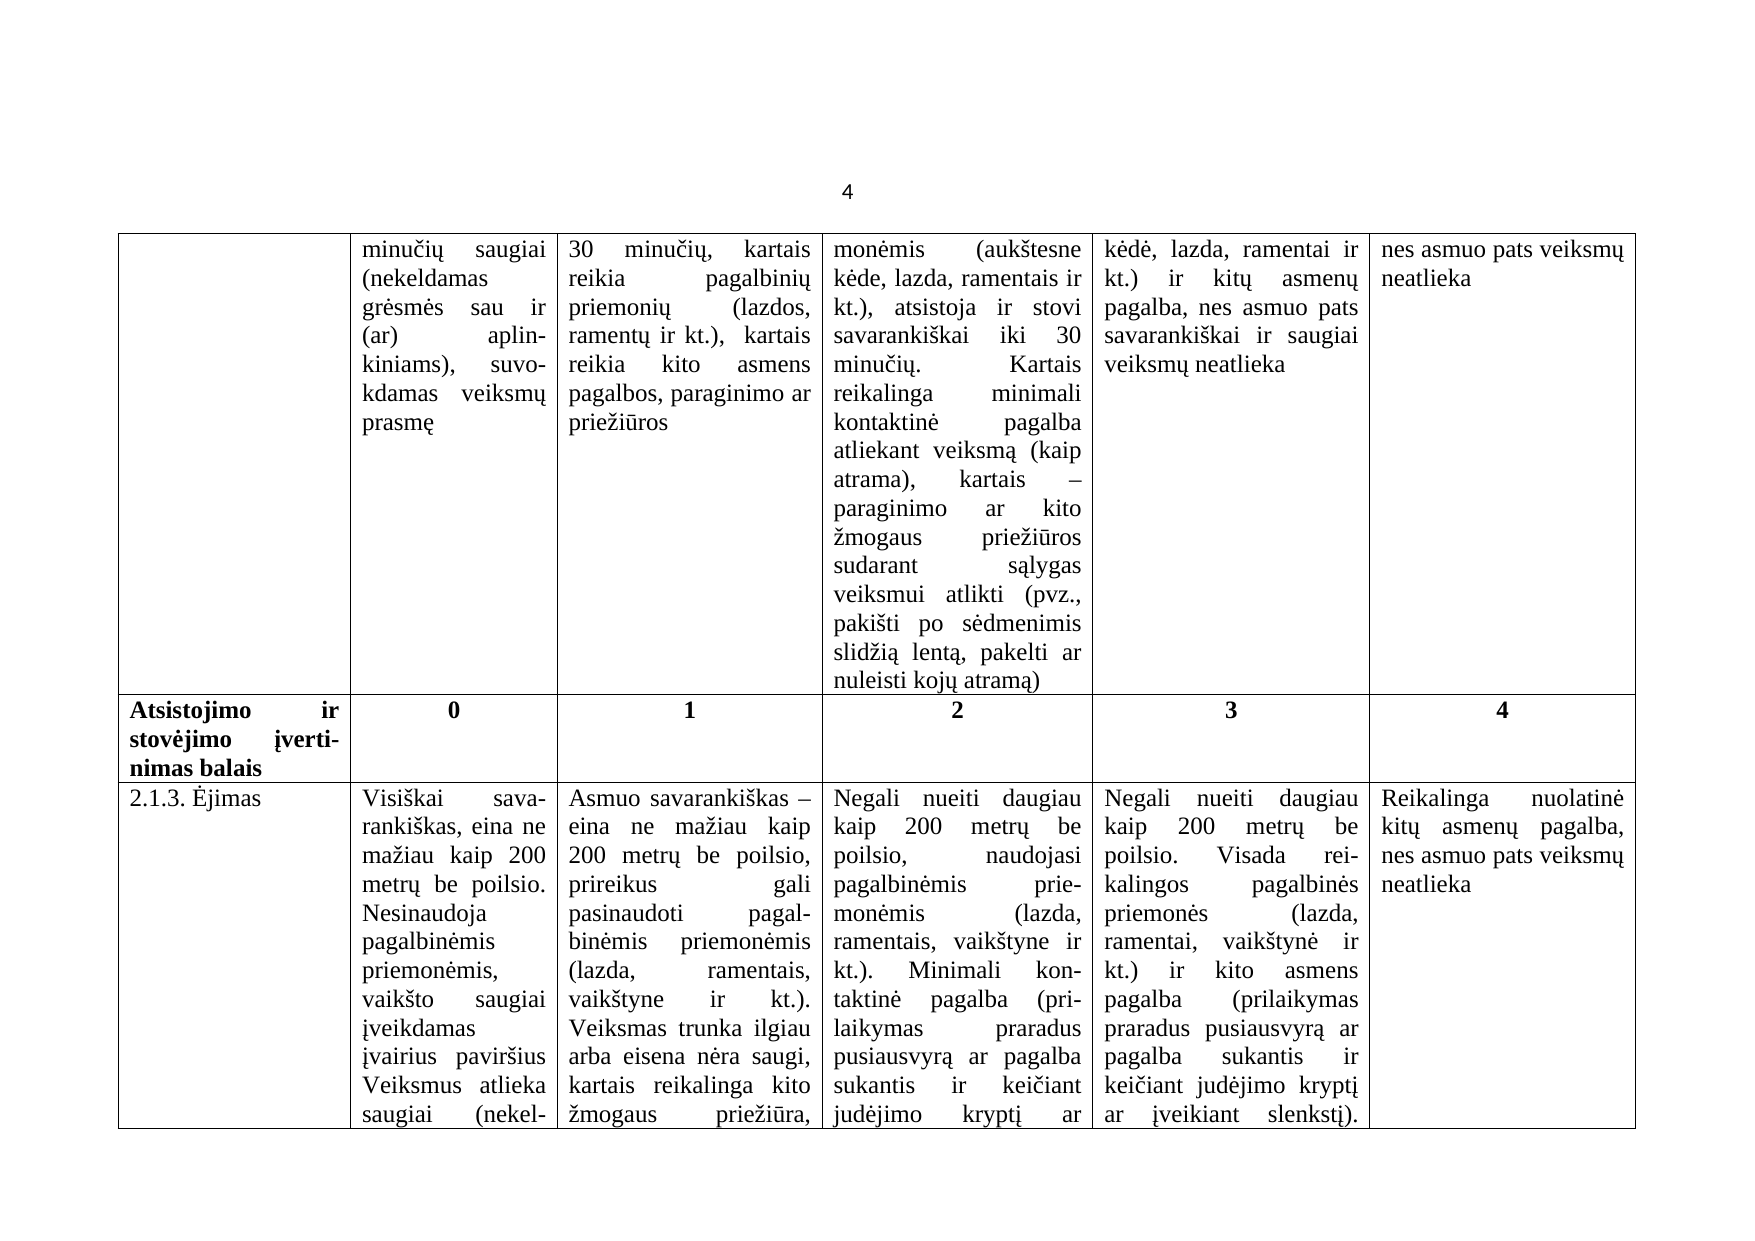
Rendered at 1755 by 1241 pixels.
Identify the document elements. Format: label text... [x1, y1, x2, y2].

table_cell Reikalinga nuolatinė kitų asmenų pagalba, nes asmuo pats veiksmų neatlieka [1370, 783, 1635, 1128]
table_cell 2 [823, 695, 1092, 782]
table_cell 2.1.3. Ėjimas [119, 783, 350, 1128]
table_cell nes asmuo pats veiksmų neatlieka [1370, 234, 1635, 694]
table_cell Asmuo savarankiškas – eina ne mažiau kaip 200 metrų be poilsio, prireikus gali pasinaudoti pagal-binėmis priemonėmis (lazda, ramentais, vaikštyne ir kt.). Veiksmas trunka ilgiau arba eisena nėra saugi, kartais reikalinga kito žmogaus priežiūra, [558, 783, 822, 1128]
table_cell Negali nueiti daugiau kaip 200 metrų be poilsio, naudojasi pagalbinėmis prie-monėmis (lazda, ramentais, vaikštyne ir kt.). Minimali kon-taktinė pagalba (pri-laikymas praradus pusiausvyrą ar pagalba sukantis ir keičiant judėjimo kryptį ar [823, 783, 1092, 1128]
table_cell kėdė, lazda, ramentai ir kt.) ir kitų asmenų pagalba, nes asmuo pats savarankiškai ir saugiai veiksmų neatlieka [1093, 234, 1369, 694]
table_cell monėmis (aukštesne kėde, lazda, ramentais ir kt.), atsistoja ir stovi savarankiškai iki 30 minučių. Kartais reikalinga minimali kontaktinė pagalba atliekant veiksmą (kaip atrama), kartais – paraginimo ar kito žmogaus priežiūros sudarant sąlygas veiksmui atlikti (pvz., pakišti po sėdmenimis slidžią lentą, pakelti ar nuleisti kojų atramą) [823, 234, 1092, 694]
table_cell 0 [351, 695, 557, 782]
table_cell 4 [1370, 695, 1635, 782]
table_cell 1 [558, 695, 822, 782]
table_cell 3 [1093, 695, 1369, 782]
table_cell minučių saugiai (nekeldamas grėsmės sau ir (ar) aplin-kiniams), suvo-kdamas veiksmų prasmę [351, 234, 557, 694]
table_cell [119, 234, 350, 694]
table_cell Atsistojimo ir stovėjimo įverti-nimas balais [119, 695, 350, 782]
table_cell 30 minučių, kartais reikia pagalbinių priemonių (lazdos, ramentų ir kt.), kartais reikia kito asmens pagalbos, paraginimo ar priežiūros [558, 234, 822, 694]
table_cell Visiškai sava-rankiškas, eina ne mažiau kaip 200 metrų be poilsio. Nesinaudoja pagalbinėmis priemonėmis, vaikšto saugiai įveikdamas įvairius paviršius Veiksmus atlieka saugiai (nekel- [351, 783, 557, 1128]
table_cell Negali nueiti daugiau kaip 200 metrų be poilsio. Visada rei-kalingos pagalbinės priemonės (lazda, ramentai, vaikštynė ir kt.) ir kito asmens pagalba (prilaikymas praradus pusiausvyrą ar pagalba sukantis ir keičiant judėjimo kryptį ar įveikiant slenkstį). [1093, 783, 1369, 1128]
